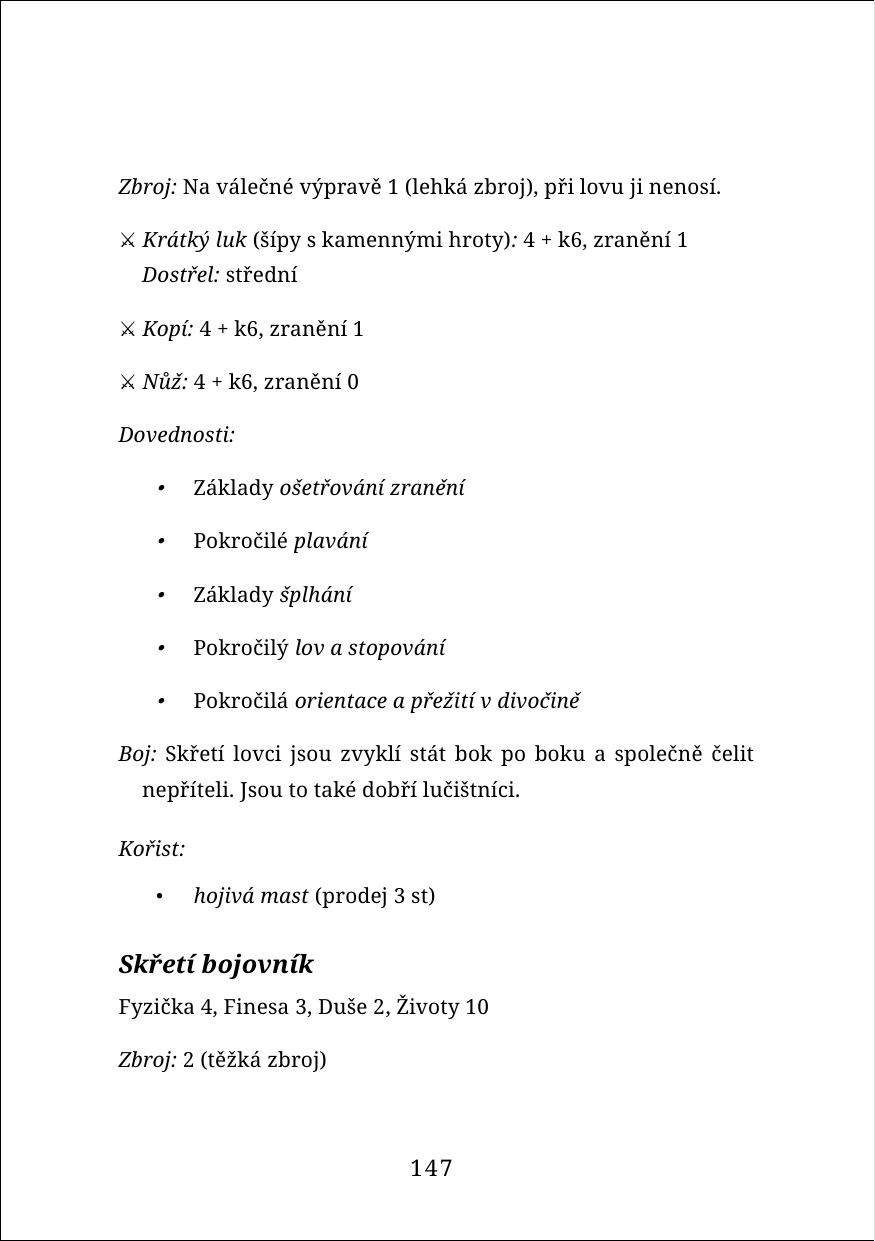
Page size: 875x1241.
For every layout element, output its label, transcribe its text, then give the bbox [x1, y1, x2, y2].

list Pokročilé plavání [156, 527, 756, 555]
text Zbroj: 2 (těžká zbroj) [118, 1046, 756, 1074]
list Pokročilá orientace a přežití v divočině [156, 686, 756, 715]
text Dostřel: střední [142, 261, 756, 289]
text ⚔ Nůž: 4 + k6, zranění 0 [118, 367, 756, 395]
list hojivá mast (prodej 3 st) [156, 882, 756, 910]
text Dovednosti: [118, 420, 756, 449]
list Pokročilý lov a stopování [156, 633, 756, 662]
text Boj: Skřetí lovci jsou zvyklí stát bok po boku a společně čelit nepříteli. Jsou to také dobří lučištníci. [118, 739, 756, 803]
text ⚔ Krátký luk (šípy s kamennými hroty): 4 + k6, zranění 1 [118, 225, 756, 253]
subtitle Skřetí bojovník [118, 947, 756, 981]
text Fyzička 4, Finesa 3, Duše 2, Životy 10 [118, 992, 756, 1021]
list Základy ošetřování zranění [156, 473, 756, 502]
text ⚔ Kopí: 4 + k6, zranění 1 [118, 314, 756, 342]
text Zbroj: Na válečné výpravě 1 (lehká zbroj), při lovu ji nenosí. [118, 172, 756, 200]
text Kořist: [118, 834, 756, 863]
list Základy šplhání [156, 580, 756, 608]
